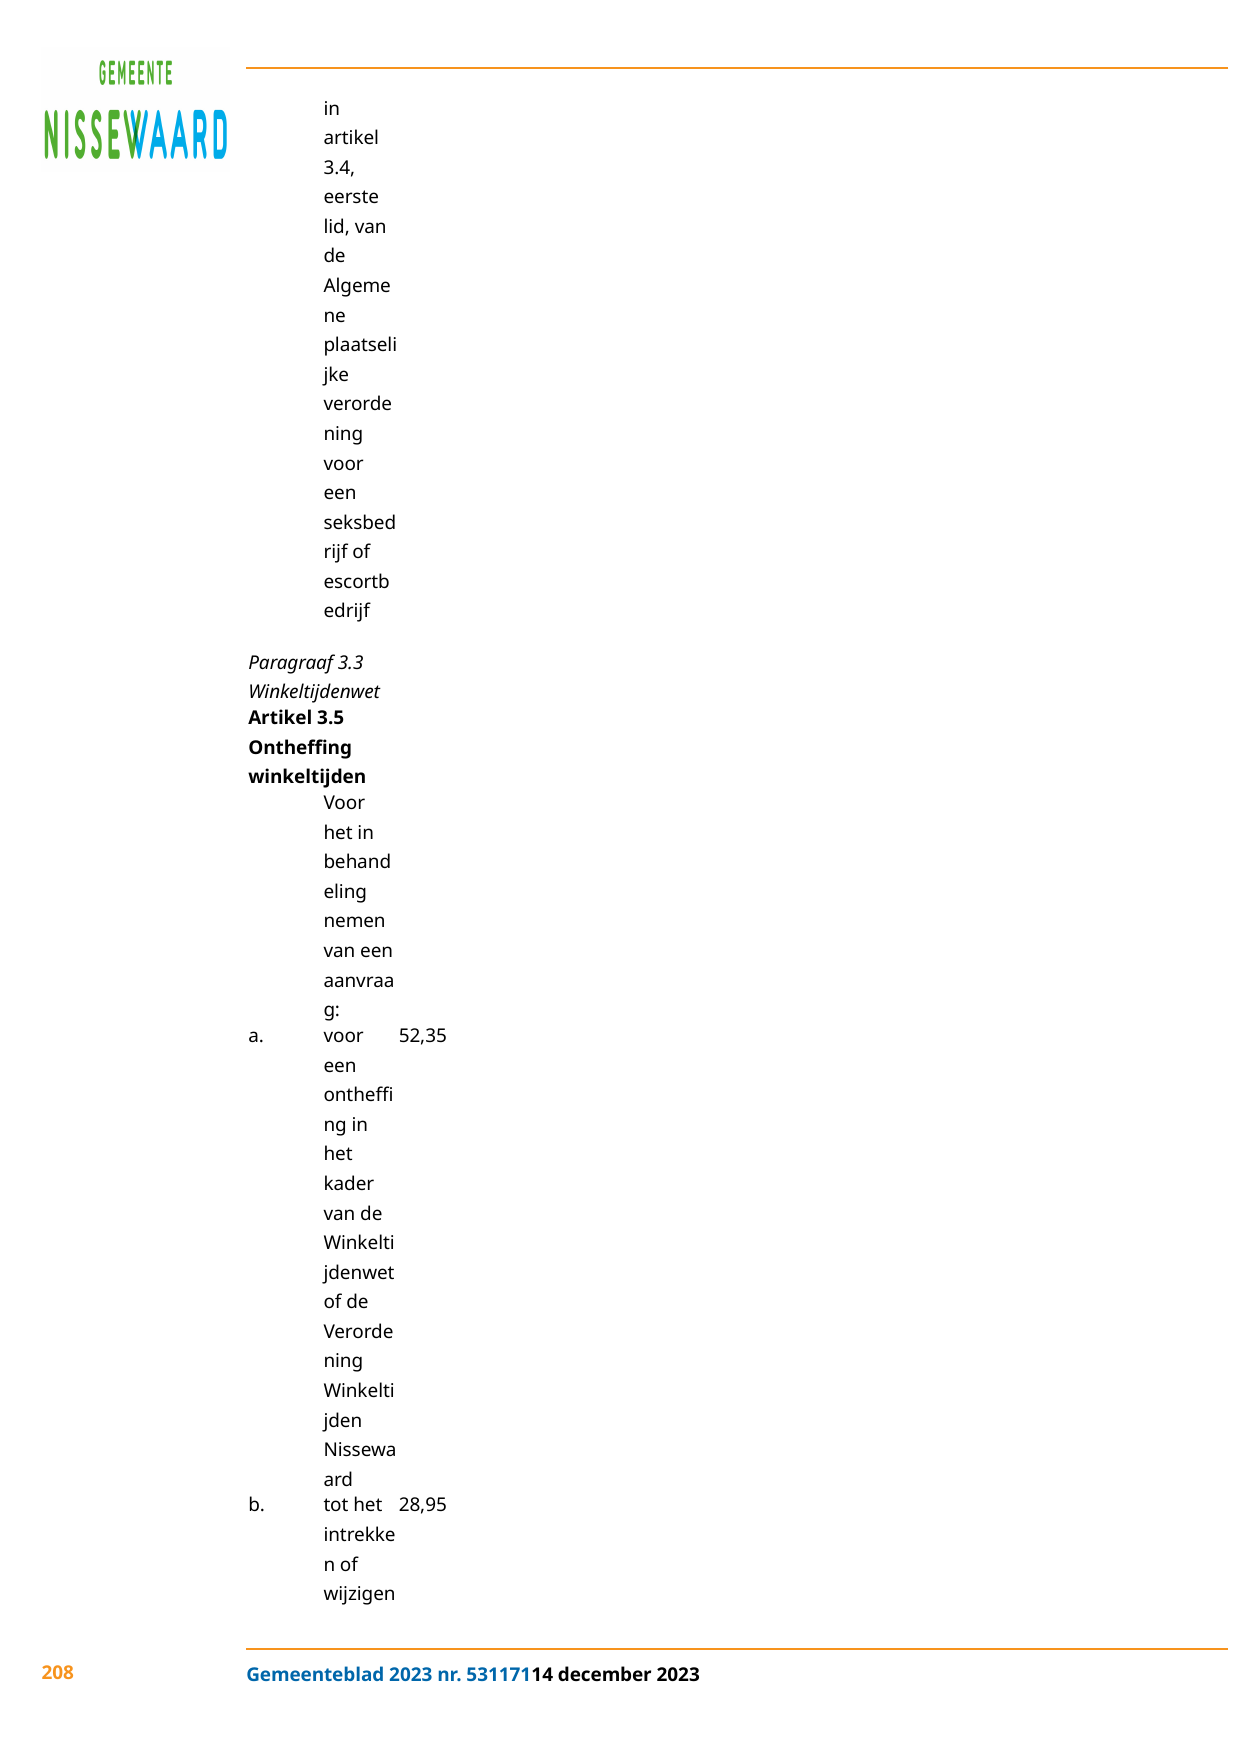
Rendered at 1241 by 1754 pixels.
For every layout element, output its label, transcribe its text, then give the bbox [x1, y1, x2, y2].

table_cell Voor het in behandeling nemen van een aanvraag: [323, 789, 398, 1022]
table_cell voor een ontheffing in het kader van de Winkeltijdenwet of de Verordening Winkeltijden Nissewaard [323, 1022, 398, 1492]
table_cell [399, 789, 474, 1022]
table_cell tot het intrekken of wijzigen [323, 1492, 398, 1606]
picture [41, 47, 231, 172]
table_cell [248, 624, 323, 649]
table_cell [248, 95, 323, 623]
table_cell [399, 649, 474, 704]
table_cell 28,95 [399, 1492, 474, 1606]
table_cell a. [248, 1022, 323, 1492]
table_cell 52,35 [399, 1022, 474, 1492]
table_cell Artikel 3.5 Ontheffing winkeltijden [248, 705, 398, 789]
table_cell [248, 789, 323, 1022]
table_cell [323, 624, 398, 649]
table_cell Paragraaf 3.3 Winkeltijdenwet [248, 649, 398, 704]
table_cell [399, 624, 474, 649]
table_cell in artikel 3.4, eerste lid, van de Algemene plaatselijke verordening voor een seksbedrijf of escortbedrijf [323, 95, 398, 623]
table_cell [399, 95, 474, 623]
table_cell b. [248, 1492, 323, 1606]
table_cell [399, 705, 474, 789]
